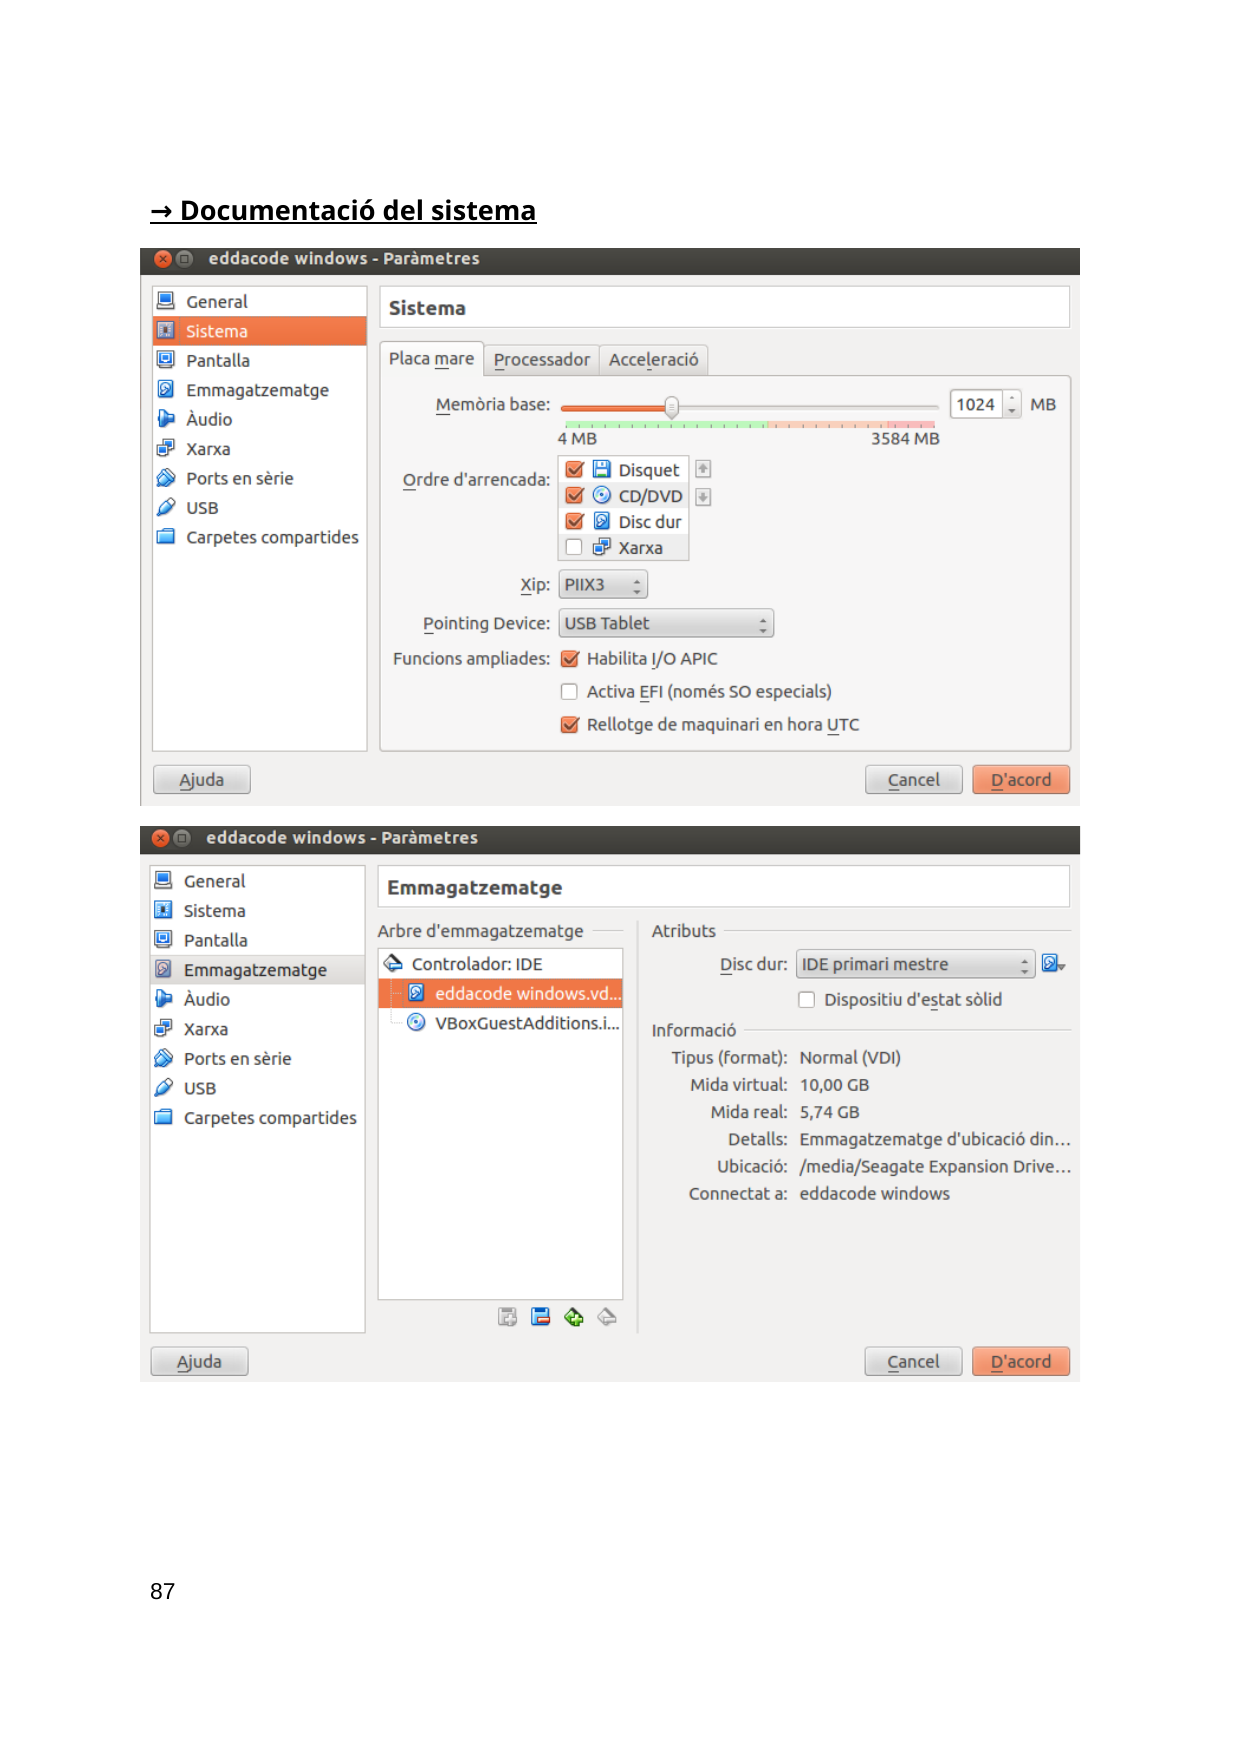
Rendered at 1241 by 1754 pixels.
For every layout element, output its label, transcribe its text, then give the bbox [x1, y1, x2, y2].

picture [140, 826, 1081, 1382]
picture [140, 248, 1080, 806]
text → Documentació del sistema [150, 191, 1090, 228]
